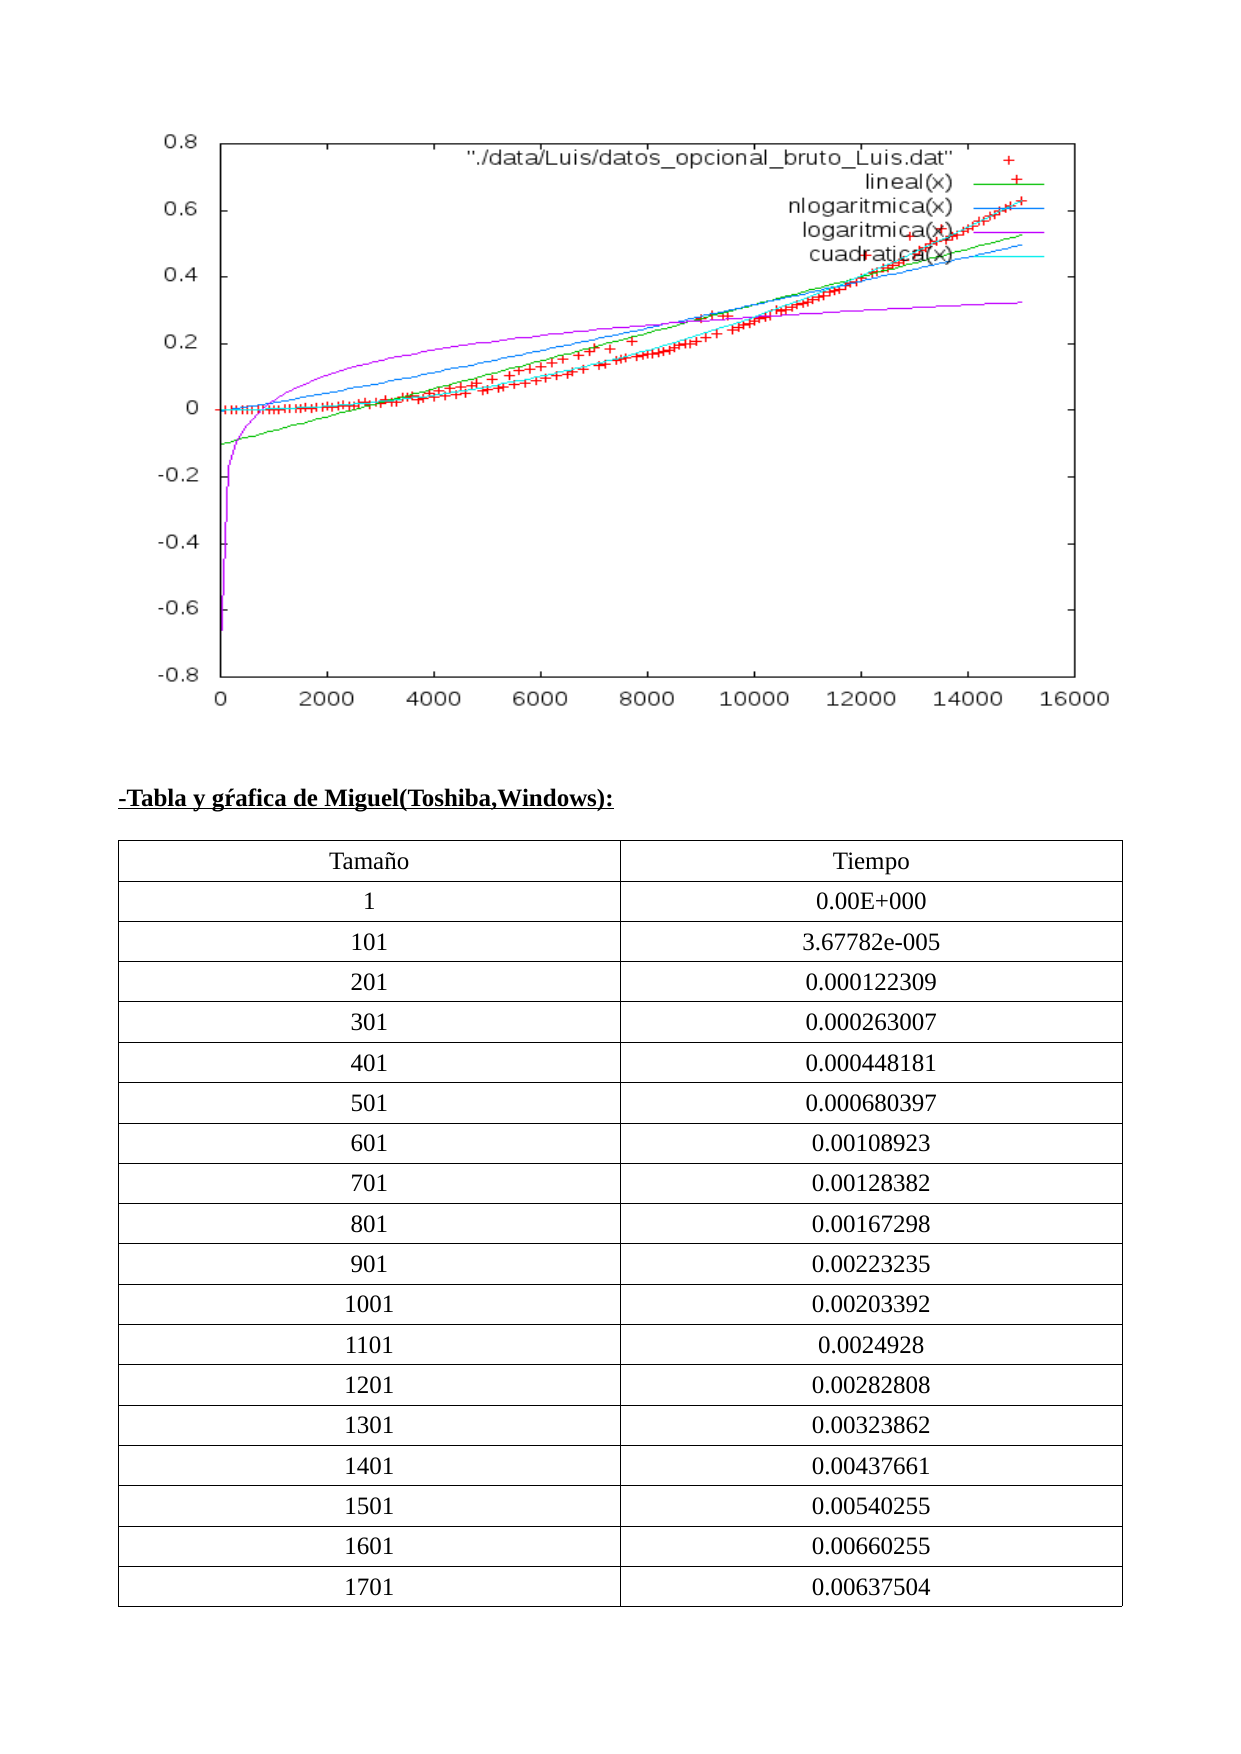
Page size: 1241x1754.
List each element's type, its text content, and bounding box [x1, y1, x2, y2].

table_cell 0.00223235 [621, 1244, 1122, 1284]
table_cell 1201 [119, 1365, 620, 1404]
table_cell 601 [119, 1124, 620, 1163]
table_cell 0.000122309 [621, 962, 1122, 1001]
table_cell 1101 [119, 1325, 620, 1364]
table_cell 701 [119, 1164, 620, 1203]
table_cell 801 [119, 1204, 620, 1243]
table_cell 0.0024928 [621, 1325, 1122, 1364]
table_cell 1001 [119, 1285, 620, 1324]
table_cell 0.00203392 [621, 1285, 1122, 1324]
table_cell 0.00108923 [621, 1124, 1122, 1163]
table_cell 0.00437661 [621, 1446, 1122, 1485]
table_cell 1601 [119, 1527, 620, 1566]
picture [118, 118, 1123, 726]
table_cell 301 [119, 1002, 620, 1042]
table_cell 0.00167298 [621, 1204, 1122, 1243]
table_cell 1701 [119, 1567, 620, 1606]
table_cell 501 [119, 1083, 620, 1122]
table_cell 1401 [119, 1446, 620, 1485]
table_cell 901 [119, 1244, 620, 1284]
table_cell 0.000448181 [621, 1043, 1122, 1082]
table_header Tamaño [119, 841, 620, 881]
table_header Tiempo [621, 841, 1122, 881]
table_cell 1501 [119, 1486, 620, 1526]
table_cell 0.00323862 [621, 1406, 1122, 1445]
table_cell 0.000680397 [621, 1083, 1122, 1122]
table_cell 0.000263007 [621, 1002, 1122, 1042]
table_cell 0.00637504 [621, 1567, 1122, 1606]
table_cell 0.00282808 [621, 1365, 1122, 1404]
table_cell 1301 [119, 1406, 620, 1445]
table_cell 1 [119, 882, 620, 921]
text -Tabla y gŕafica de Miguel(Toshiba,Windows): [118, 783, 1122, 811]
table_cell 401 [119, 1043, 620, 1082]
table_cell 0.00540255 [621, 1486, 1122, 1526]
table_cell 0.00660255 [621, 1527, 1122, 1566]
table_cell 3.67782e-005 [621, 922, 1122, 961]
table_cell 0.00128382 [621, 1164, 1122, 1203]
table_cell 0,00E+000 [621, 882, 1122, 921]
table_cell 101 [119, 922, 620, 961]
table_cell 201 [119, 962, 620, 1001]
